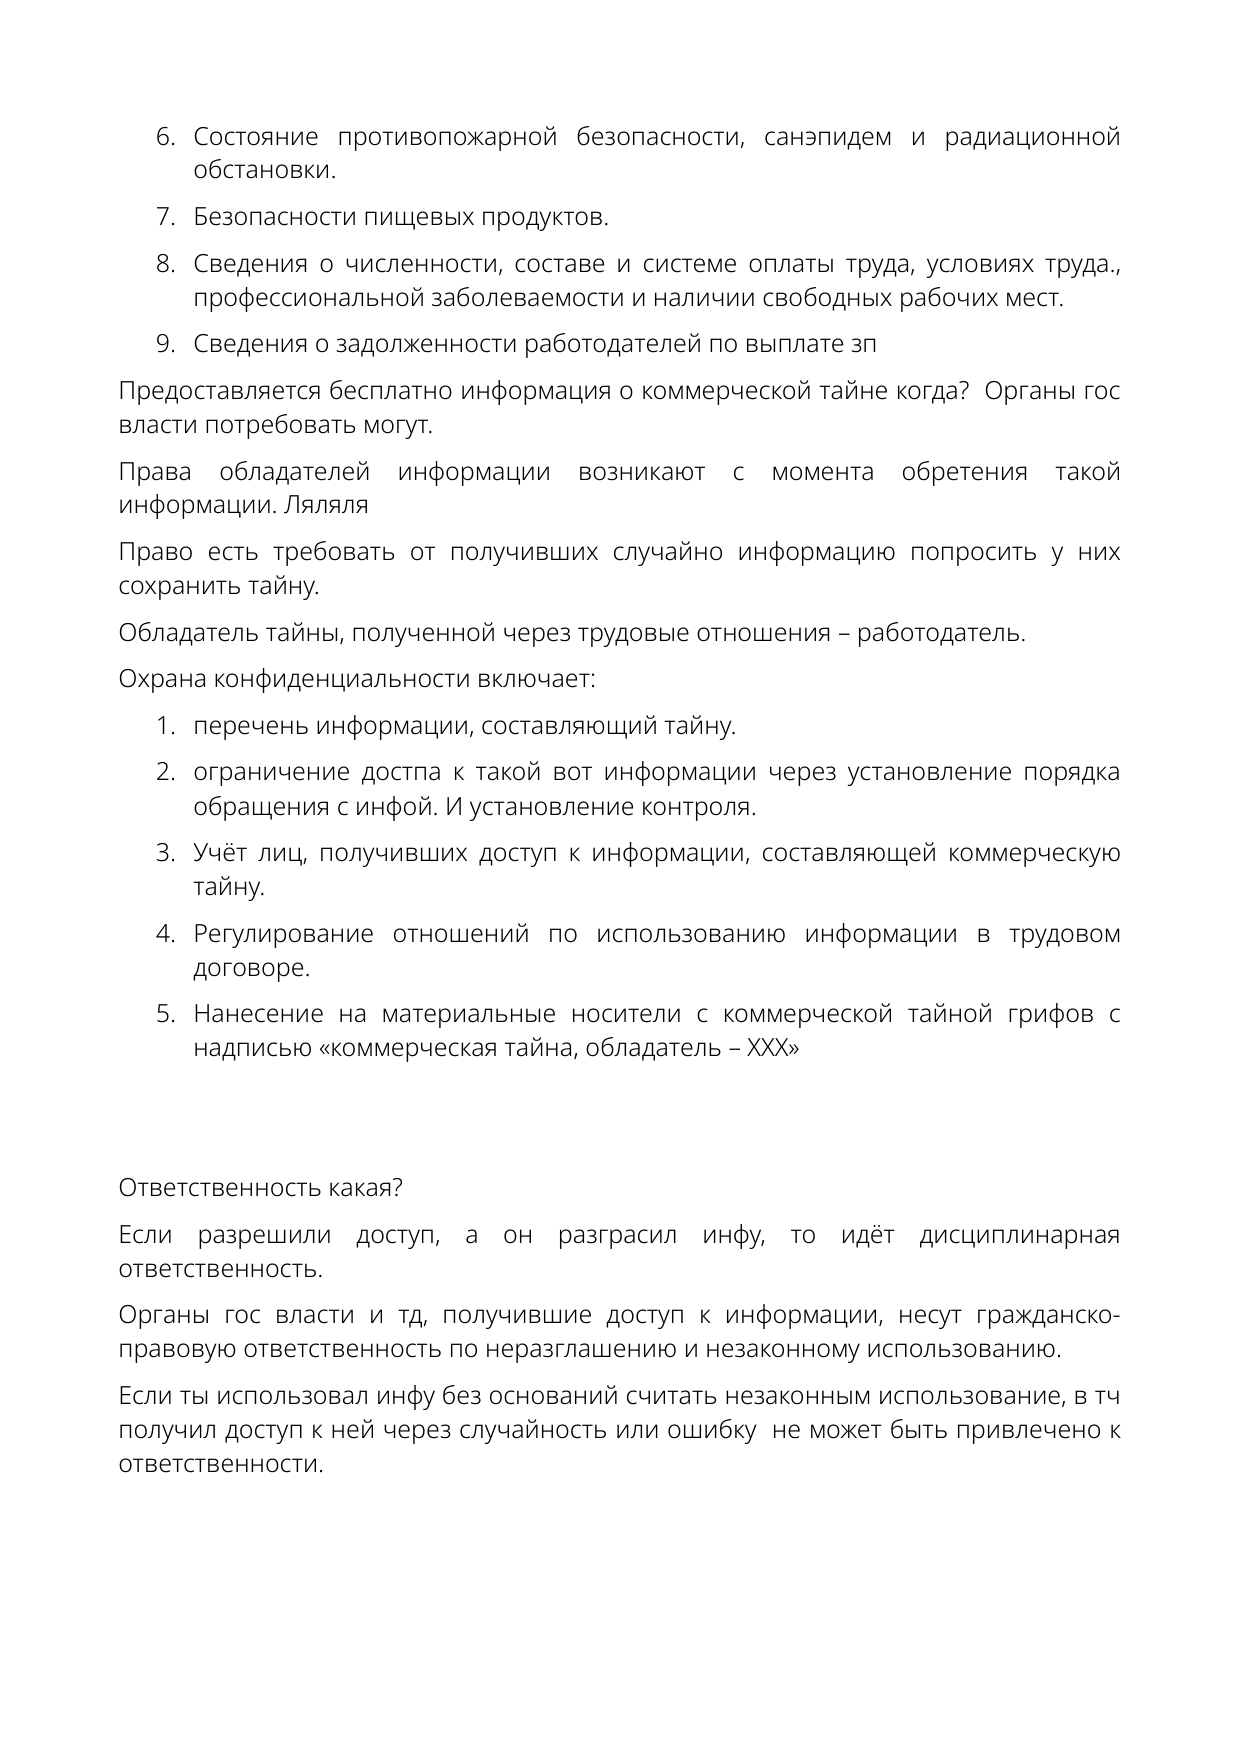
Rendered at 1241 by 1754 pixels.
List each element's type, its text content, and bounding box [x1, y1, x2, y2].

text Ответственность какая? [118, 1170, 1122, 1204]
list Регулирование отношений по использованию информации в трудовом договоре. [156, 915, 1122, 983]
text Право есть требовать от получивших случайно информацию попросить у них сохранить тайну. [118, 534, 1122, 602]
list Сведения о численности, составе и системе оплаты труда, условиях труда., профессиональной заболеваемости и наличии свободных рабочих мест. [156, 245, 1122, 313]
list Состояние противопожарной безопасности, санэпидем и радиационной обстановки. [156, 118, 1122, 186]
list Нанесение на материальные носители с коммерческой тайной грифов с надписью «коммерческая тайна, обладатель – ХХХ» [156, 996, 1122, 1064]
list ограничение достпа к такой вот информации через установление порядка обращения с инфой. И установление контроля. [156, 754, 1122, 822]
text Охрана конфиденциальности включает: [118, 661, 1122, 695]
text Права обладателей информации возникают с момента обретения такой информации. Ляляля [118, 453, 1122, 521]
text Если разрешили доступ, а он разграсил инфу, то идёт дисциплинарная ответственность. [118, 1216, 1122, 1284]
text Предоставляется бесплатно информация о коммерческой тайне когда? Органы гос власти потребовать могут. [118, 372, 1122, 441]
list перечень информации, составляющий тайну. [156, 707, 1122, 742]
text Обладатель тайны, полученной через трудовые отношения – работодатель. [118, 614, 1122, 648]
list Сведения о задолженности работодателей по выплате зп [156, 326, 1122, 360]
list Учёт лиц, получивших доступ к информации, составляющей коммерческую тайну. [156, 835, 1122, 903]
list Безопасности пищевых продуктов. [156, 199, 1122, 233]
text Органы гос власти и тд, получившие доступ к информации, несут гражданско-правовую ответственность по неразглашению и незаконному использованию. [118, 1297, 1122, 1365]
text Если ты использовал инфу без оснований считать незаконным использование, в тч получил доступ к ней через случайность или ошибку не может быть привлечено к ответственности. [118, 1377, 1122, 1480]
